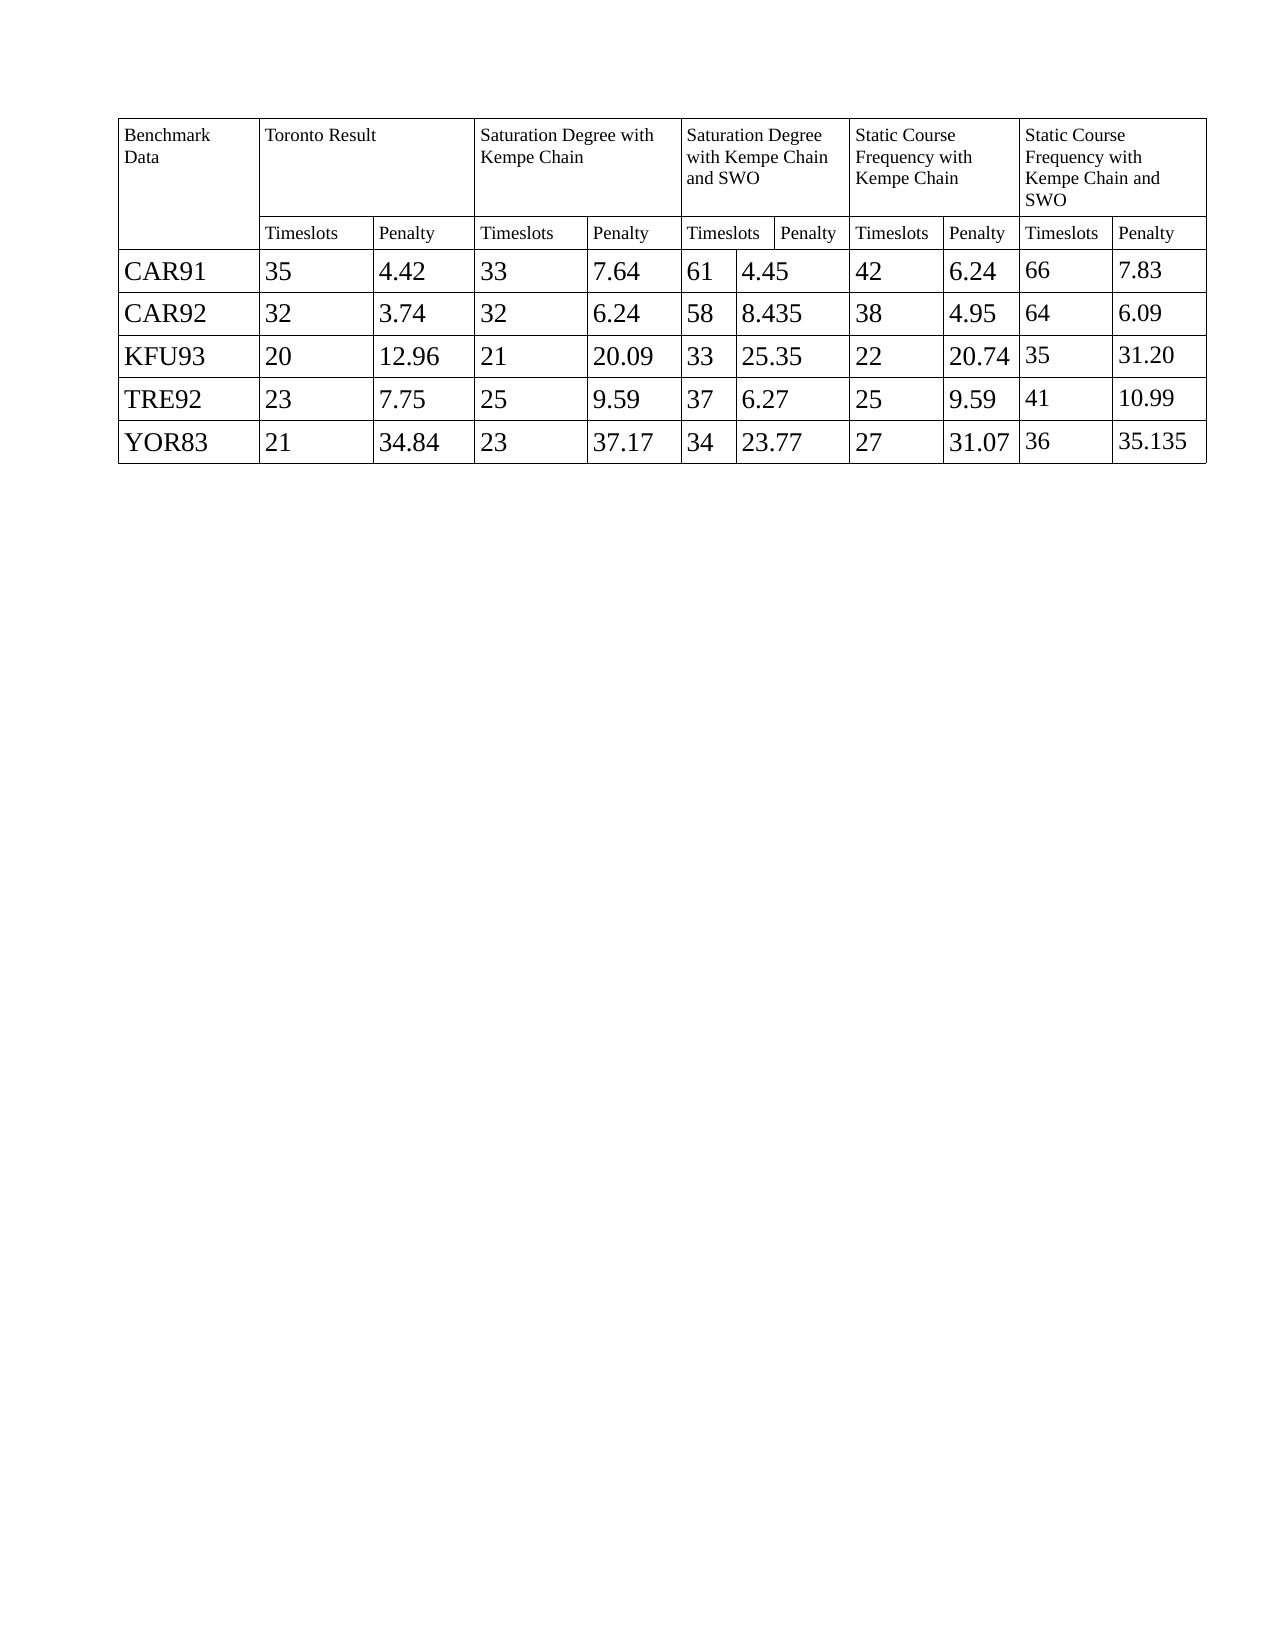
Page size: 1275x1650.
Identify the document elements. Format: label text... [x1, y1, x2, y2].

table_header Static Course Frequency with Kempe Chain [850, 119, 1019, 216]
table_cell 41 [1020, 378, 1112, 420]
table_header Static Course Frequency with Kempe Chain and SWO [1020, 119, 1206, 216]
table_cell 23.77 [737, 421, 849, 463]
table_cell 64 [1020, 293, 1112, 334]
table_cell 7.75 [374, 378, 474, 420]
table_cell 31.07 [944, 421, 1019, 463]
table_cell YOR83 [119, 421, 259, 463]
table_cell 7.83 [1113, 250, 1206, 292]
table_cell 34 [682, 421, 736, 463]
table_cell 27 [850, 421, 943, 463]
table_cell 8.435 [737, 293, 849, 334]
table_cell Timeslots [475, 217, 587, 249]
table_cell 31.20 [1113, 336, 1206, 377]
table_header Saturation Degree with Kempe Chain and SWO [682, 119, 849, 216]
table_cell 38 [850, 293, 943, 334]
table_cell 10.99 [1113, 378, 1206, 420]
table_cell Penalty [775, 217, 849, 249]
table_cell 6.09 [1113, 293, 1206, 334]
table_cell TRE92 [119, 378, 259, 420]
table_cell 21 [475, 336, 587, 377]
table_cell 22 [850, 336, 943, 377]
table_header Benchmark Data [119, 119, 259, 249]
table_cell Timeslots [1020, 217, 1112, 249]
table_cell 25 [850, 378, 943, 420]
table_cell Timeslots [260, 217, 373, 249]
table_cell 37 [682, 378, 736, 420]
table_cell 33 [682, 336, 736, 377]
table_cell CAR91 [119, 250, 259, 292]
table_cell 4.95 [944, 293, 1019, 334]
table_cell 32 [475, 293, 587, 334]
table_cell 6.24 [944, 250, 1019, 292]
table_cell 3.74 [374, 293, 474, 334]
table_cell 9.59 [588, 378, 681, 420]
table_cell Penalty [944, 217, 1019, 249]
table_cell 20 [260, 336, 373, 377]
table_cell 34.84 [374, 421, 474, 463]
table_cell 4.42 [374, 250, 474, 292]
table_cell 23 [475, 421, 587, 463]
table_header Saturation Degree with Kempe Chain [475, 119, 681, 216]
table_cell 20.09 [588, 336, 681, 377]
table_cell 58 [682, 293, 736, 334]
table_cell 4.45 [737, 250, 849, 292]
table_cell Timeslots [850, 217, 943, 249]
table_cell 6.27 [737, 378, 849, 420]
table_cell Penalty [1113, 217, 1206, 249]
table_cell CAR92 [119, 293, 259, 334]
table_cell 9.59 [944, 378, 1019, 420]
table_cell 42 [850, 250, 943, 292]
table_cell 21 [260, 421, 373, 463]
table_cell 25 [475, 378, 587, 420]
table_cell 35 [260, 250, 373, 292]
table_cell 25.35 [737, 336, 849, 377]
table_cell 35 [1020, 336, 1112, 377]
table_cell 33 [475, 250, 587, 292]
table_cell 61 [682, 250, 736, 292]
table_cell 12.96 [374, 336, 474, 377]
table_cell 23 [260, 378, 373, 420]
table_cell 66 [1020, 250, 1112, 292]
table_cell Penalty [374, 217, 474, 249]
table_cell 32 [260, 293, 373, 334]
table_cell 7.64 [588, 250, 681, 292]
table_header Toronto Result [260, 119, 474, 216]
table_cell Penalty [588, 217, 681, 249]
table_cell 6.24 [588, 293, 681, 334]
table_cell KFU93 [119, 336, 259, 377]
table_cell 36 [1020, 421, 1112, 463]
table_cell 37.17 [588, 421, 681, 463]
table_cell 35.135 [1113, 421, 1206, 463]
table_cell Timeslots [682, 217, 774, 249]
table_cell 20.74 [944, 336, 1019, 377]
